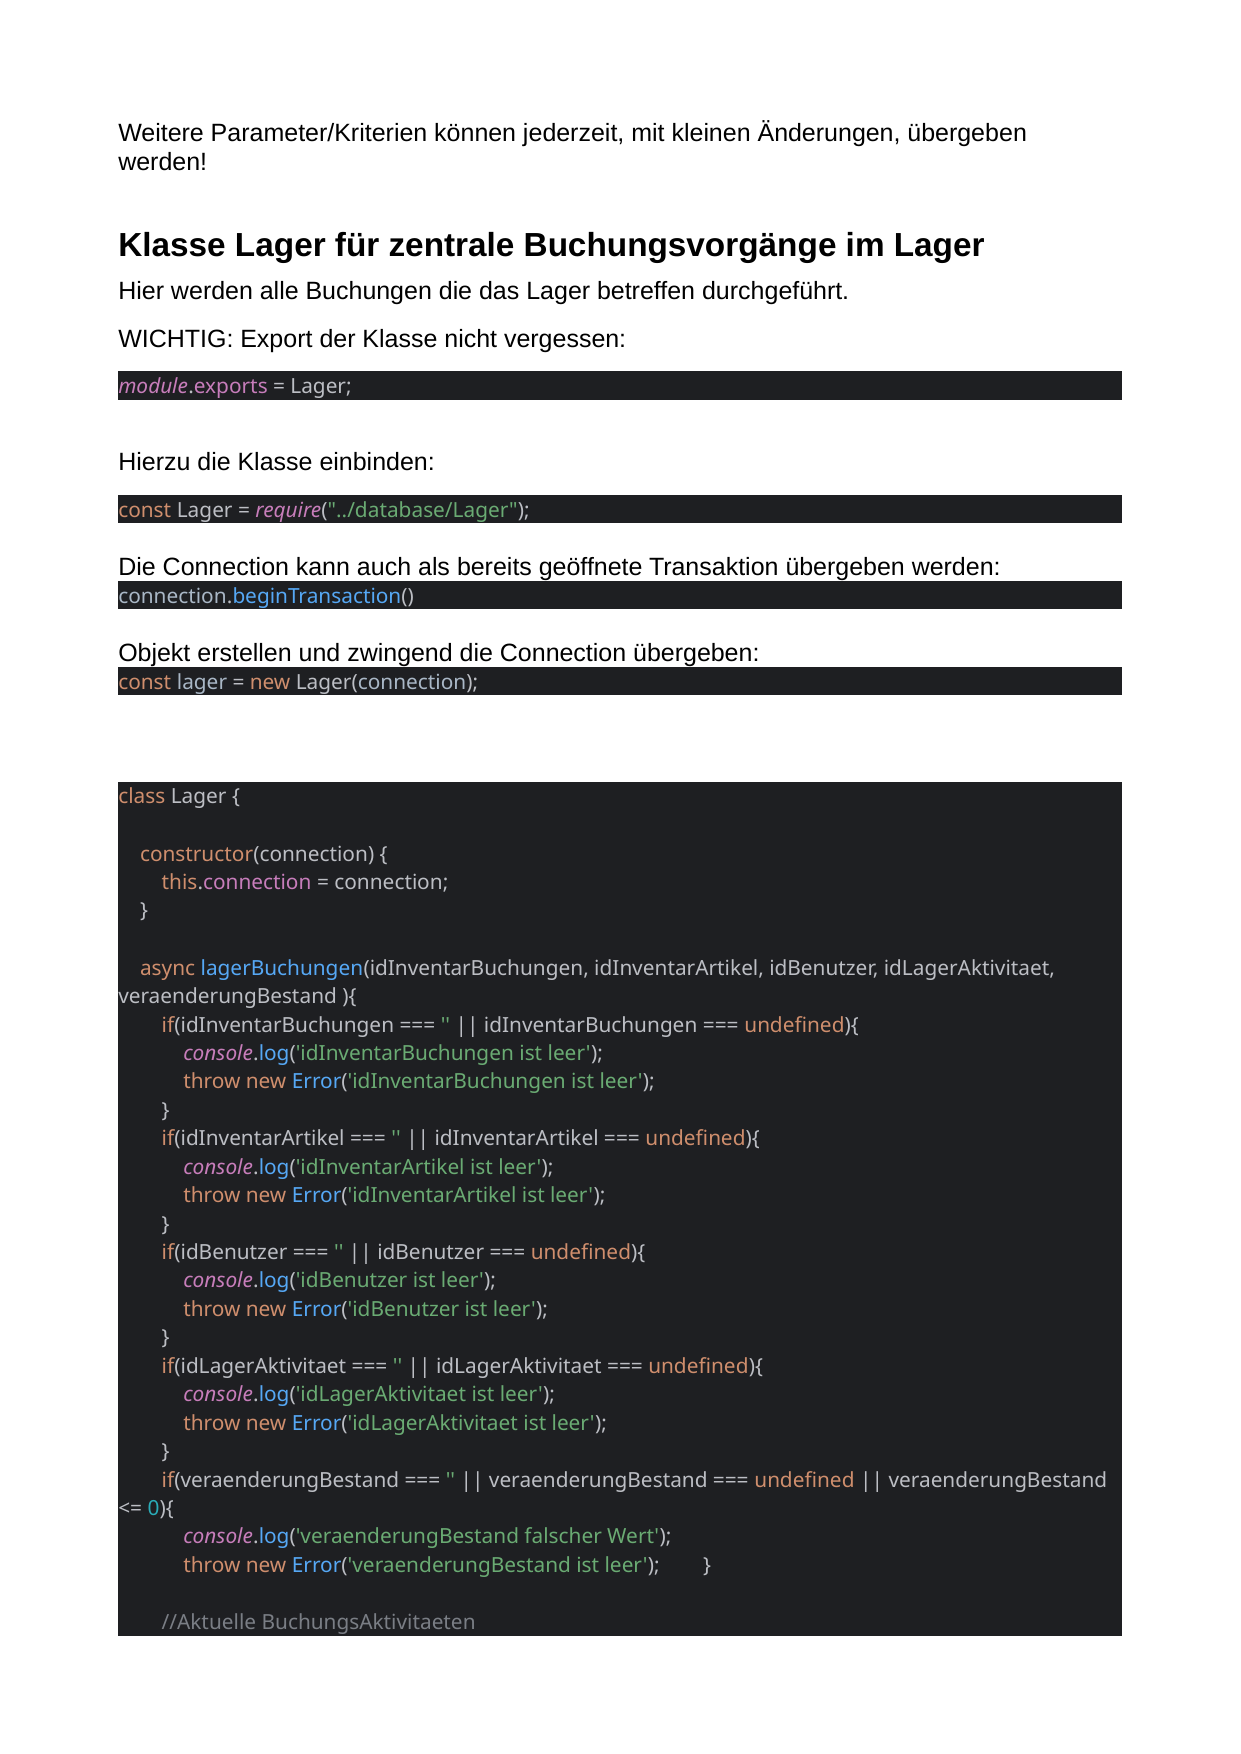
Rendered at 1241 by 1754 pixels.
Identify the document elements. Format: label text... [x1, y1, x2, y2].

text Hierzu die Klasse einbinden: [118, 447, 1122, 476]
text const Lager = require("../database/Lager"); [118, 495, 1122, 523]
text class Lager { constructor(connection) { this.connection = connection; } async lagerBuchungen(idInventarBuchungen, idInventarArtikel, idBenutzer, idLagerAktivitaet, veraenderungBestand ){ if(idInventarBuchungen === '' || idInventarBuchungen === undefined){ console.log('idInventarBuchungen ist leer'); throw new Error('idInventarBuchungen ist leer'); } if(idInventarArtikel === '' || idInventarArtikel === undefined){ console.log('idInventarArtikel ist leer'); throw new Error('idInventarArtikel ist leer'); } if(idBenutzer === '' || idBenutzer === undefined){ console.log('idBenutzer ist leer'); throw new Error('idBenutzer ist leer'); } if(idLagerAktivitaet === '' || idLagerAktivitaet === undefined){ console.log('idLagerAktivitaet ist leer'); throw new Error('idLagerAktivitaet ist leer'); } if(veraenderungBestand === '' || veraenderungBestand === undefined || veraenderungBestand <= 0){ console.log('veraenderungBestand falscher Wert'); throw new Error('veraenderungBestand ist leer'); } //Aktuelle BuchungsAktivitaeten [118, 782, 1122, 1636]
text WICHTIG: Export der Klasse nicht vergessen: [118, 324, 1122, 352]
subtitle Klasse Lager für zentrale Buchungsvorgänge im Lager [118, 225, 1122, 264]
text module.exports = Lager; [118, 371, 1122, 400]
text const lager = new Lager(connection); [118, 667, 1122, 695]
text Die Connection kann auch als bereits geöffnete Transaktion übergeben werden: [118, 552, 1122, 581]
text Hier werden alle Buchungen die das Lager betreffen durchgeführt. [118, 276, 1122, 305]
text Objekt erstellen und zwingend die Connection übergeben: [118, 638, 1122, 667]
text Weitere Parameter/Kriterien können jederzeit, mit kleinen Änderungen, übergeben werden! [118, 118, 1122, 176]
text connection.beginTransaction() [118, 581, 1122, 609]
